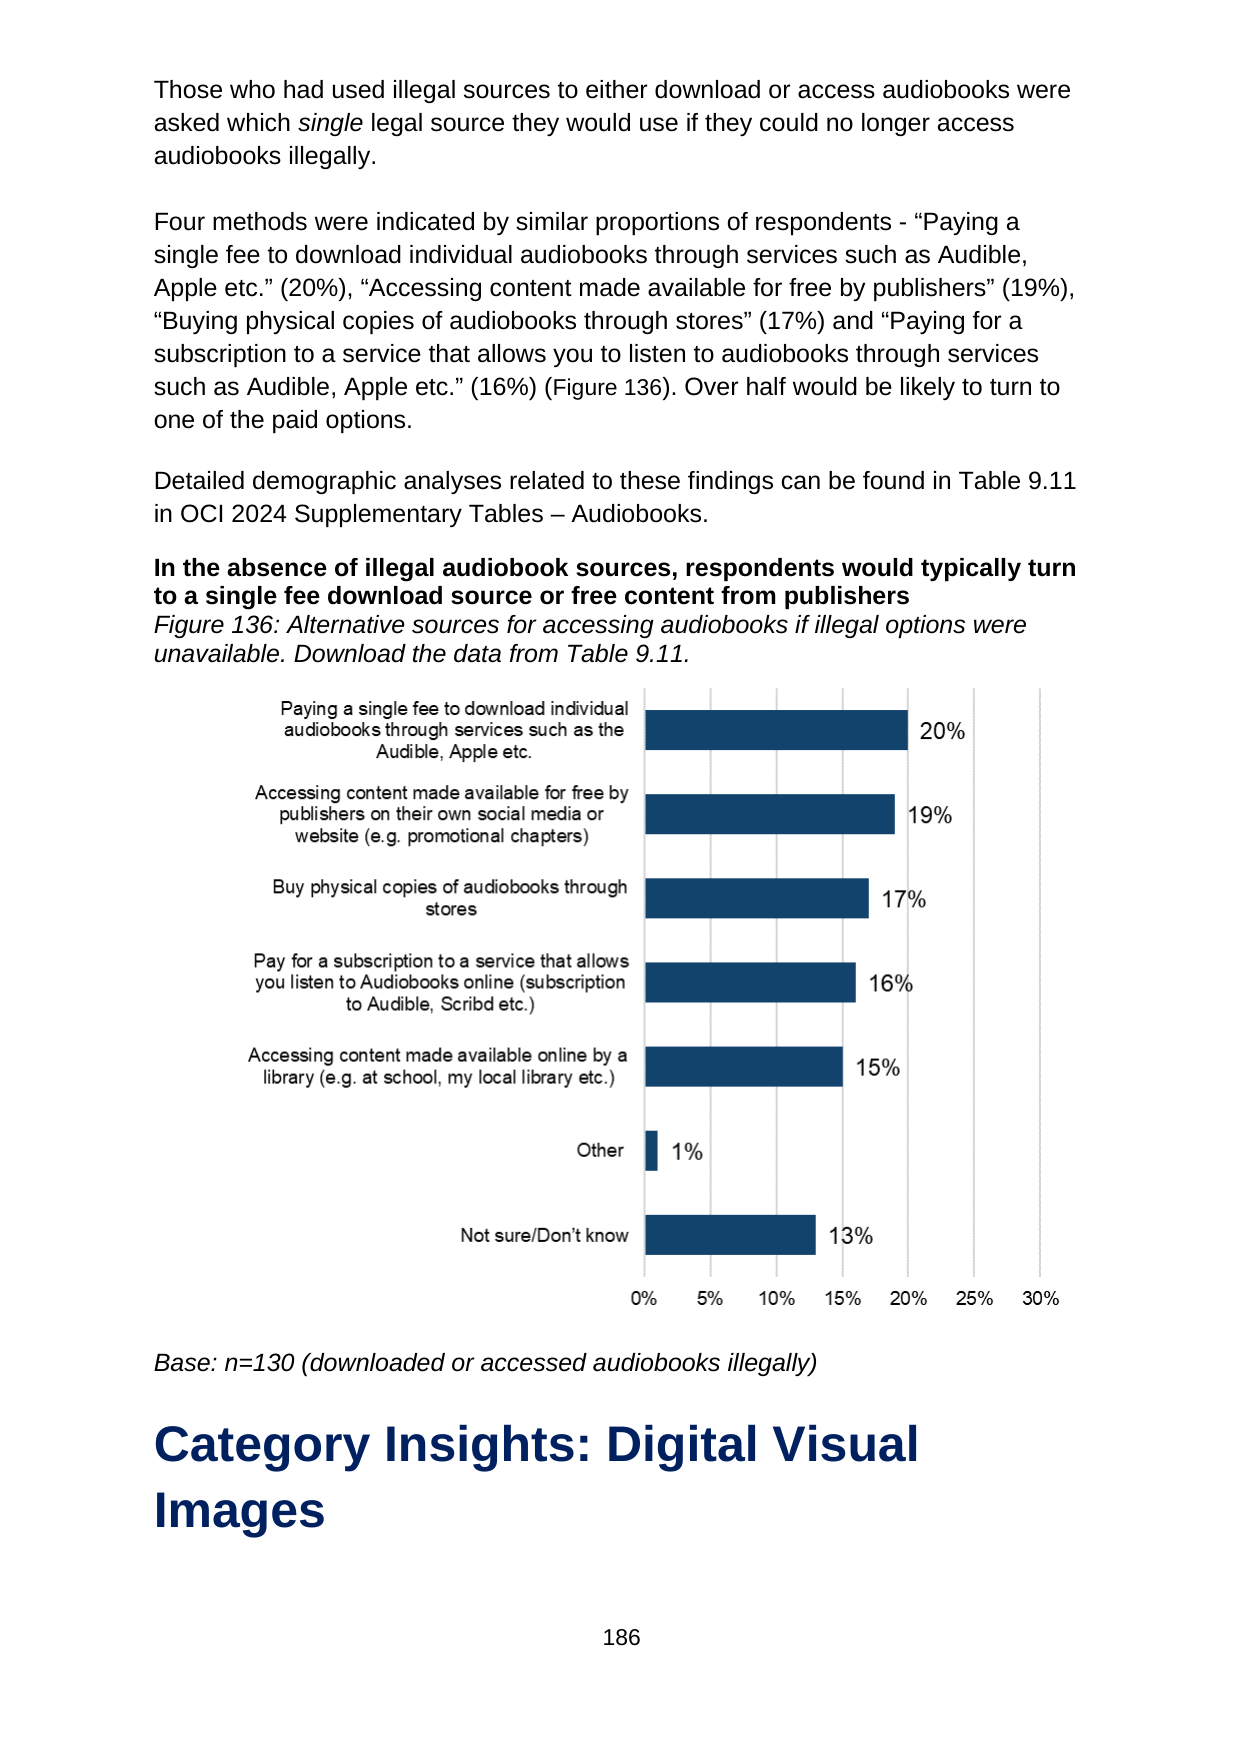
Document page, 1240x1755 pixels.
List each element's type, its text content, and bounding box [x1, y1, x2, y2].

text Four methods were indicated by similar proportions of respondents - “Paying a single fee to download individual audiobooks through services such as Audible, Apple etc.” (20%), “Accessing content made available for free by publishers” (19%), “Buying physical copies of audiobooks through stores” (17%) and “Paying for a subscription to a service that allows you to listen to audiobooks through services such as Audible, Apple etc.” (16%) (Figure 136). Over half would be likely to turn to one of the paid options. [153, 207, 1089, 434]
text Detailed demographic analyses related to these findings can be found in Table 9.11 in OCI 2024 Supplementary Tables – Audiobooks. [153, 466, 1101, 527]
text Base: n=130 (downloaded or accessed audiobooks illegally) [153, 1348, 1089, 1377]
subtitle In the absence of illegal audiobook sources, respondents would typically turn to a single fee download source or free content from publishers [153, 553, 1089, 610]
text Figure 136: Alternative sources for accessing audiobooks if illegal options were unavailable. Download the data from Table 9.11. [153, 610, 1089, 668]
text Those who had used illegal sources to either download or access audiobooks were asked which single legal source they would use if they could no longer access audiobooks illegally. [153, 75, 1089, 170]
subtitle Category Insights: Digital Visual Images [153, 1414, 1089, 1538]
